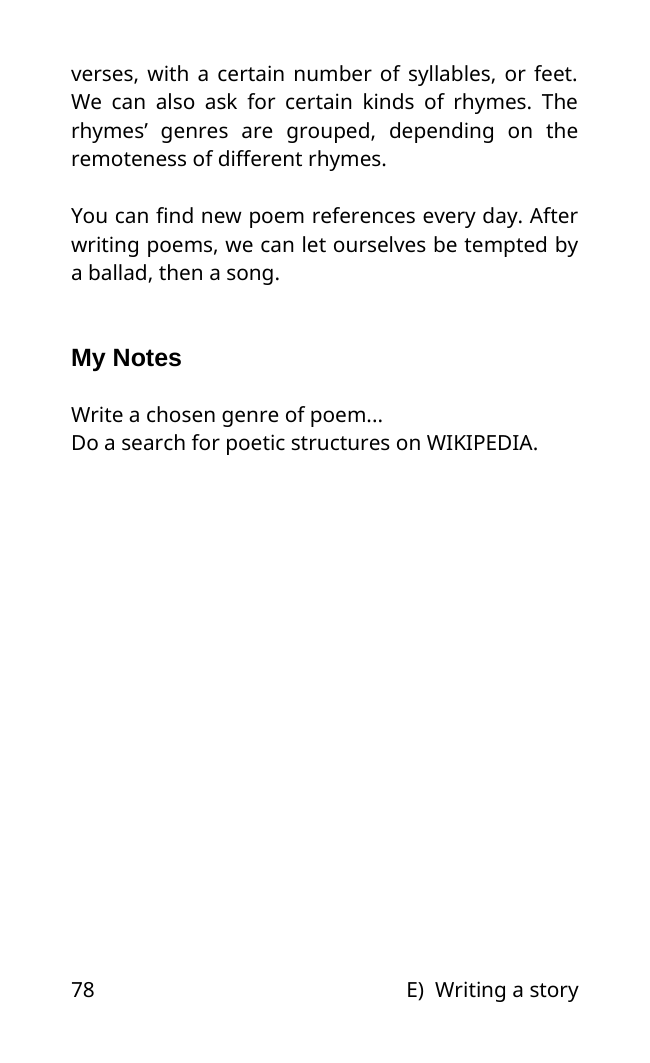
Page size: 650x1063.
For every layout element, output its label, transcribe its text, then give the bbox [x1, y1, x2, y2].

text Write a chosen genre of poem... [71, 400, 579, 428]
text You can find new poem references every day. After writing poems, we can let ourselves be tempted by a ballad, then a song. [71, 201, 579, 287]
text verses, with a certain number of syllables, or feet. We can also ask for certain kinds of rhymes. The rhymes’ genres are grouped, depending on the remoteness of different rhymes. [71, 59, 579, 173]
text Do a search for poetic structures on WIKIPEDIA. [71, 428, 579, 457]
subtitle My Notes [71, 343, 579, 371]
